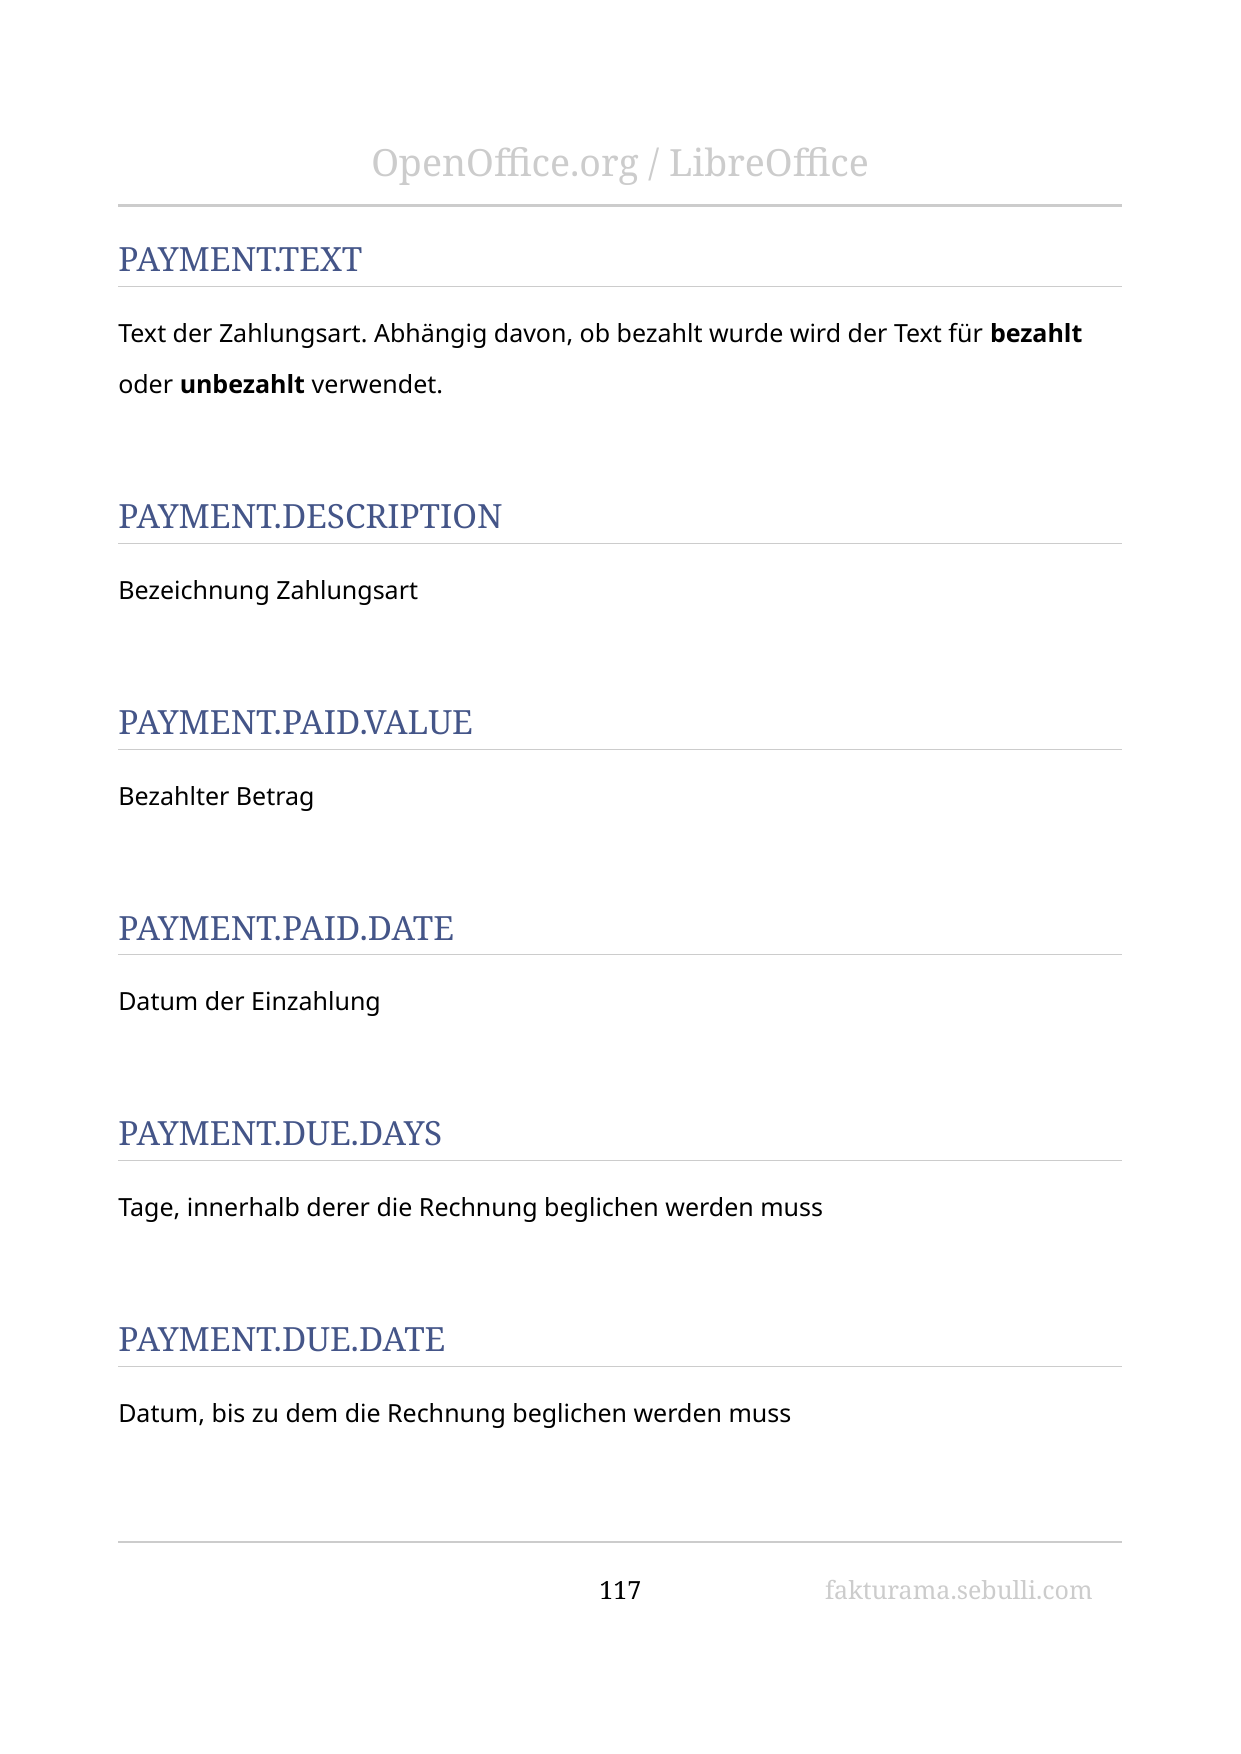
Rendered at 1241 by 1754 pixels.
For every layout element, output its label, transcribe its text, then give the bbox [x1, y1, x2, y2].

text Text der Zahlungsart. Abhängig davon, ob bezahlt wurde wird der Text für bezahlt oder unbezahlt verwendet. [118, 316, 1122, 401]
text Datum, bis zu dem die Rechnung beglichen werden muss [118, 1396, 1122, 1429]
subtitle PAYMENT.DUE.DAYS [118, 1110, 1122, 1160]
subtitle PAYMENT.DUE.DATE [118, 1316, 1122, 1366]
subtitle PAYMENT.DESCRIPTION [118, 493, 1122, 543]
text Bezahlter Betrag [118, 778, 1122, 812]
text Datum der Einzahlung [118, 984, 1122, 1018]
subtitle PAYMENT.TEXT [118, 236, 1122, 286]
text Tage, innerhalb derer die Rechnung beglichen werden muss [118, 1190, 1122, 1224]
subtitle PAYMENT.PAID.VALUE [118, 699, 1122, 749]
text Bezeichnung Zahlungsart [118, 573, 1122, 607]
subtitle PAYMENT.PAID.DATE [118, 904, 1122, 954]
